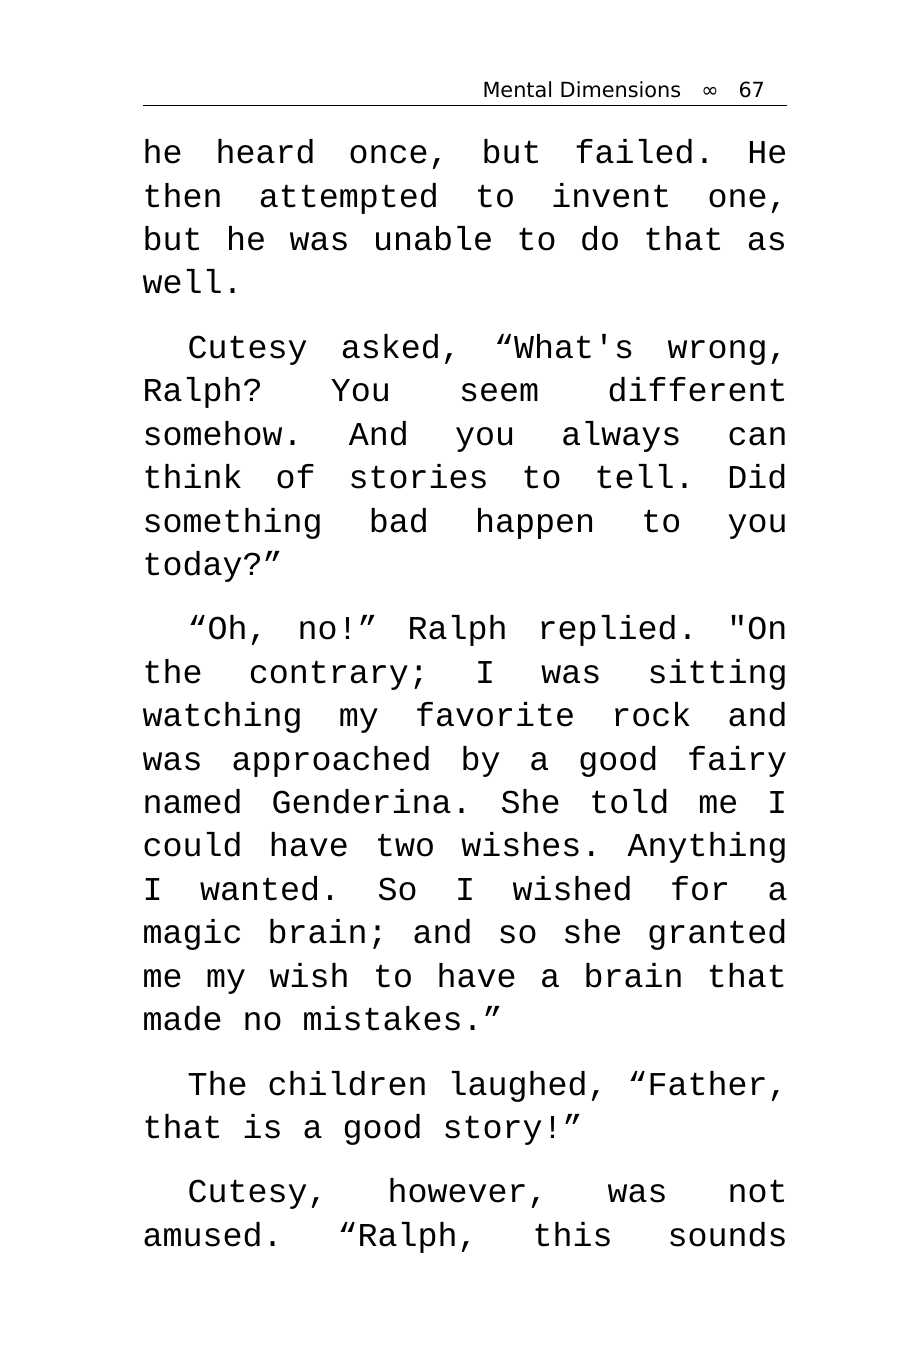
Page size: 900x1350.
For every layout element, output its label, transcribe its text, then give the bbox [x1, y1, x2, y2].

text “Oh, no!” Ralph replied. "On the contrary; I was sitting watching my favorite rock and was approached by a good fairy named Genderina. She told me I could have two wishes. Anything I wanted. So I wished for a magic brain; and so she granted me my wish to have a brain that made no mistakes.” [142, 612, 787, 1041]
text Cutesy asked, “What's wrong, Ralph? You seem different somehow. And you always can think of stories to tell. Did something bad happen to you today?” [142, 331, 787, 586]
text he heard once, but failed. He then attempted to invent one, but he was unable to do that as well. [142, 136, 787, 304]
text The children laughed, “Father, that is a good story!” [142, 1067, 787, 1148]
text Cutesy, however, was not amused. “Ralph, this sounds [142, 1175, 787, 1256]
